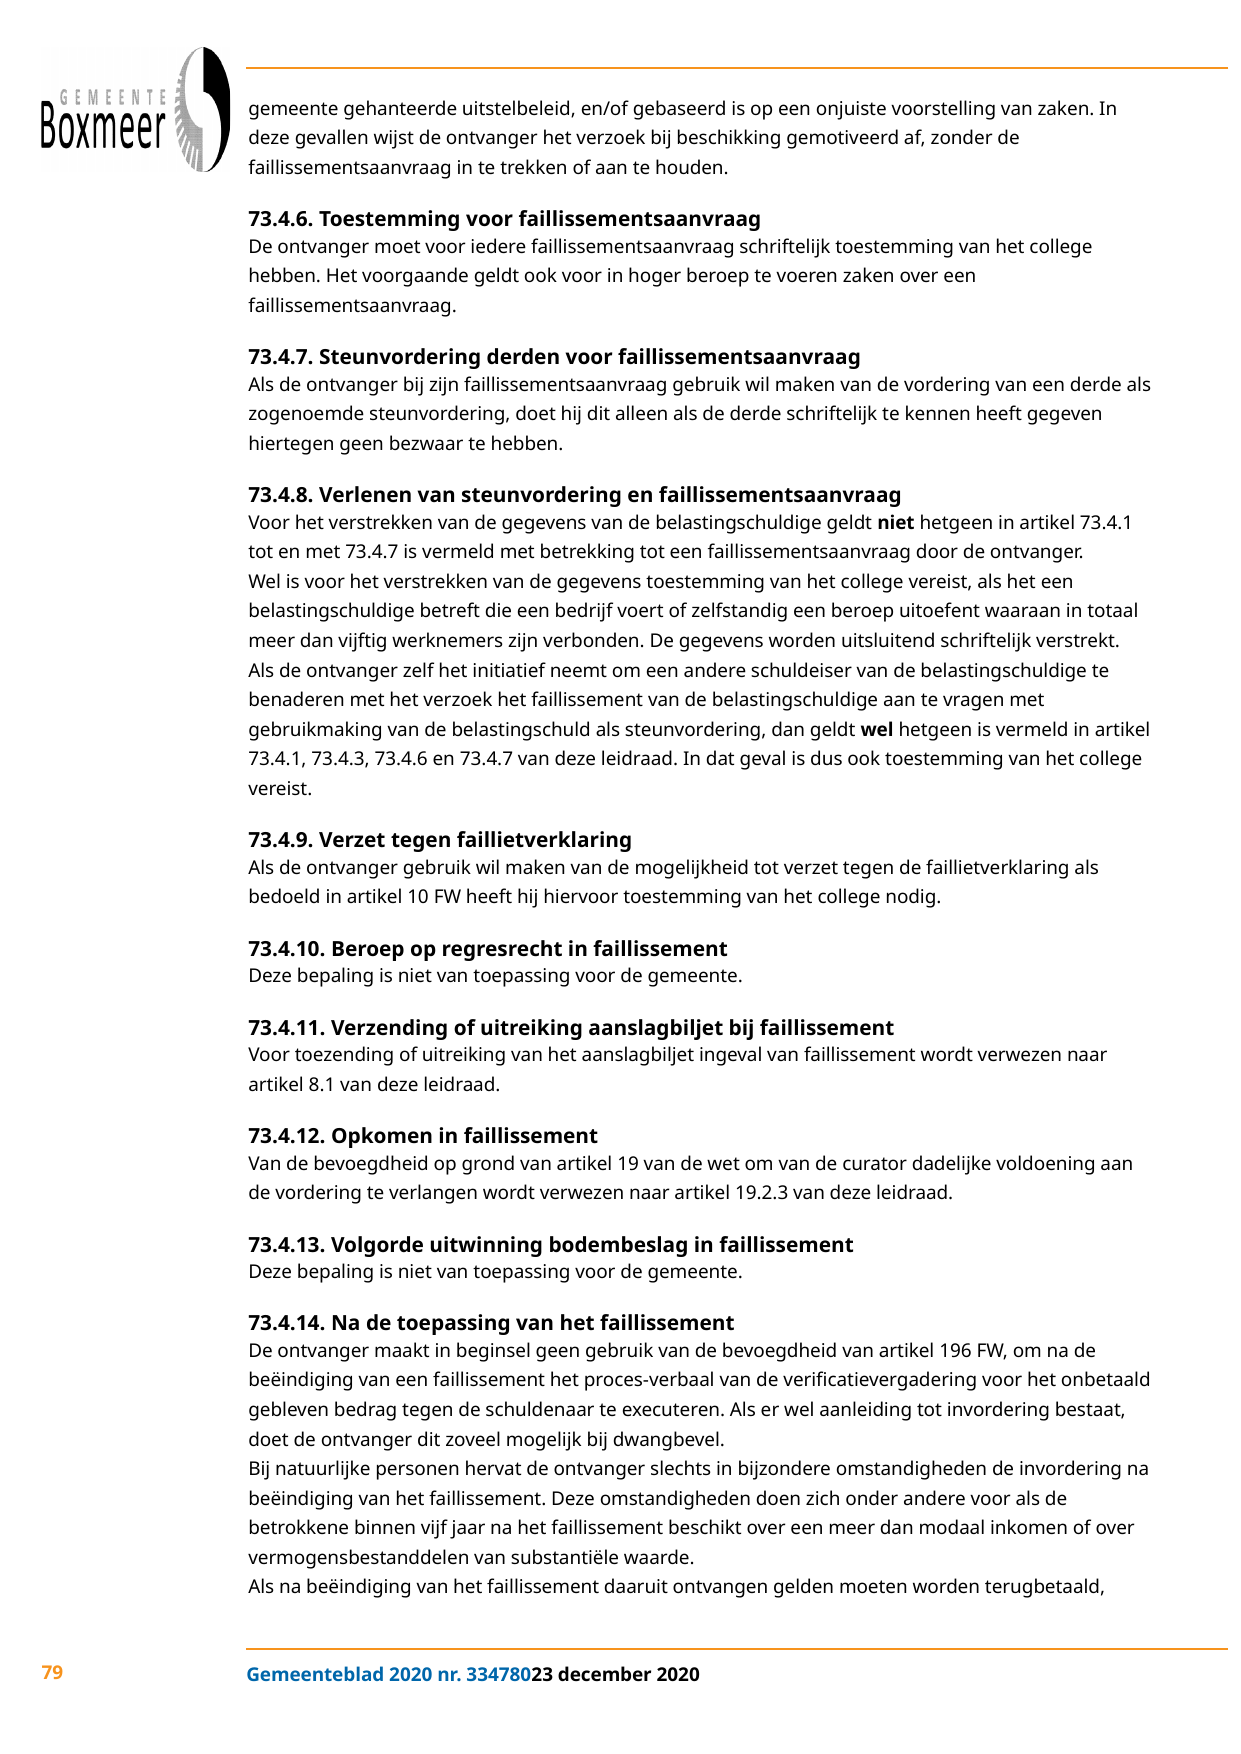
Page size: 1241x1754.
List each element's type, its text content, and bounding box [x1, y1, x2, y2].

text 73.4.13. Volgorde uitwinning bodembeslag in faillissement [248, 1230, 1152, 1258]
text Als de ontvanger zelf het initiatief neemt om een andere schuldeiser van de belastingschuldige te benaderen met het verzoek het faillissement van de belastingschuldige aan te vragen met gebruikmaking van de belastingschuld als steunvordering, dan geldt wel hetgeen is vermeld in artikel 73.4.1, 73.4.3, 73.4.6 en 73.4.7 van deze leidraad. In dat geval is dus ook toestemming van het college vereist. [248, 657, 1152, 801]
text Als de ontvanger bij zijn faillissementsaanvraag gebruik wil maken van de vordering van een derde als zogenoemde steunvordering, doet hij dit alleen als de derde schriftelijk te kennen heeft gegeven hiertegen geen bezwaar te hebben. [248, 371, 1152, 456]
text Van de bevoegdheid op grond van artikel 19 van de wet om van de curator dadelijke voldoening aan de vordering te verlangen wordt verwezen naar artikel 19.2.3 van deze leidraad. [248, 1150, 1152, 1205]
text De ontvanger moet voor iedere faillissementsaanvraag schriftelijk toestemming van het college hebben. Het voorgaande geldt ook voor in hoger beroep te voeren zaken over een faillissementsaanvraag. [248, 233, 1152, 318]
text Bij natuurlijke personen hervat de ontvanger slechts in bijzondere omstandigheden de invordering na beëindiging van het faillissement. Deze omstandigheden doen zich onder andere voor als de betrokkene binnen vijf jaar na het faillissement beschikt over een meer dan modaal inkomen of over vermogensbestanddelen van substantiële waarde. [248, 1455, 1152, 1570]
text Wel is voor het verstrekken van de gegevens toestemming van het college vereist, als het een belastingschuldige betreft die een bedrijf voert of zelfstandig een beroep uitoefent waaraan in totaal meer dan vijftig werknemers zijn verbonden. De gegevens worden uitsluitend schriftelijk verstrekt. [248, 568, 1152, 653]
text Voor het verstrekken van de gegevens van de belastingschuldige geldt niet hetgeen in artikel 73.4.1 tot en met 73.4.7 is vermeld met betrekking tot een faillissementsaanvraag door de ontvanger. [248, 509, 1152, 564]
text Als na beëindiging van het faillissement daaruit ontvangen gelden moeten worden terugbetaald, [248, 1574, 1152, 1599]
text De ontvanger maakt in beginsel geen gebruik van de bevoegdheid van artikel 196 FW, om na de beëindiging van een faillissement het proces-verbaal van de verificatievergadering voor het onbetaald gebleven bedrag tegen de schuldenaar te executeren. Als er wel aanleiding tot invordering bestaat, doet de ontvanger dit zoveel mogelijk bij dwangbevel. [248, 1337, 1152, 1451]
text Voor toezending of uitreiking van het aanslagbiljet ingeval van faillissement wordt verwezen naar artikel 8.1 van deze leidraad. [248, 1041, 1152, 1097]
text Deze bepaling is niet van toepassing voor de gemeente. [248, 962, 1152, 988]
picture [41, 47, 231, 172]
text Als de ontvanger gebruik wil maken van de mogelijkheid tot verzet tegen de faillietverklaring als bedoeld in artikel 10 FW heeft hij hiervoor toestemming van het college nodig. [248, 854, 1152, 909]
text 73.4.9. Verzet tegen faillietverklaring [248, 826, 1152, 854]
text Deze bepaling is niet van toepassing voor de gemeente. [248, 1258, 1152, 1284]
text 73.4.7. Steunvordering derden voor faillissementsaanvraag [248, 342, 1152, 371]
text 73.4.11. Verzending of uitreiking aanslagbiljet bij faillissement [248, 1013, 1152, 1041]
text 73.4.6. Toestemming voor faillissementsaanvraag [248, 204, 1152, 233]
text 73.4.14. Na de toepassing van het faillissement [248, 1308, 1152, 1337]
text 73.4.8. Verlenen van steunvordering en faillissementsaanvraag [248, 480, 1152, 509]
text gemeente gehanteerde uitstelbeleid, en/of gebaseerd is op een onjuiste voorstelling van zaken. In deze gevallen wijst de ontvanger het verzoek bij beschikking gemotiveerd af, zonder de faillissementsaanvraag in te trekken of aan te houden. [248, 95, 1152, 180]
text 73.4.10. Beroep op regresrecht in faillissement [248, 934, 1152, 962]
text 73.4.12. Opkomen in faillissement [248, 1121, 1152, 1150]
